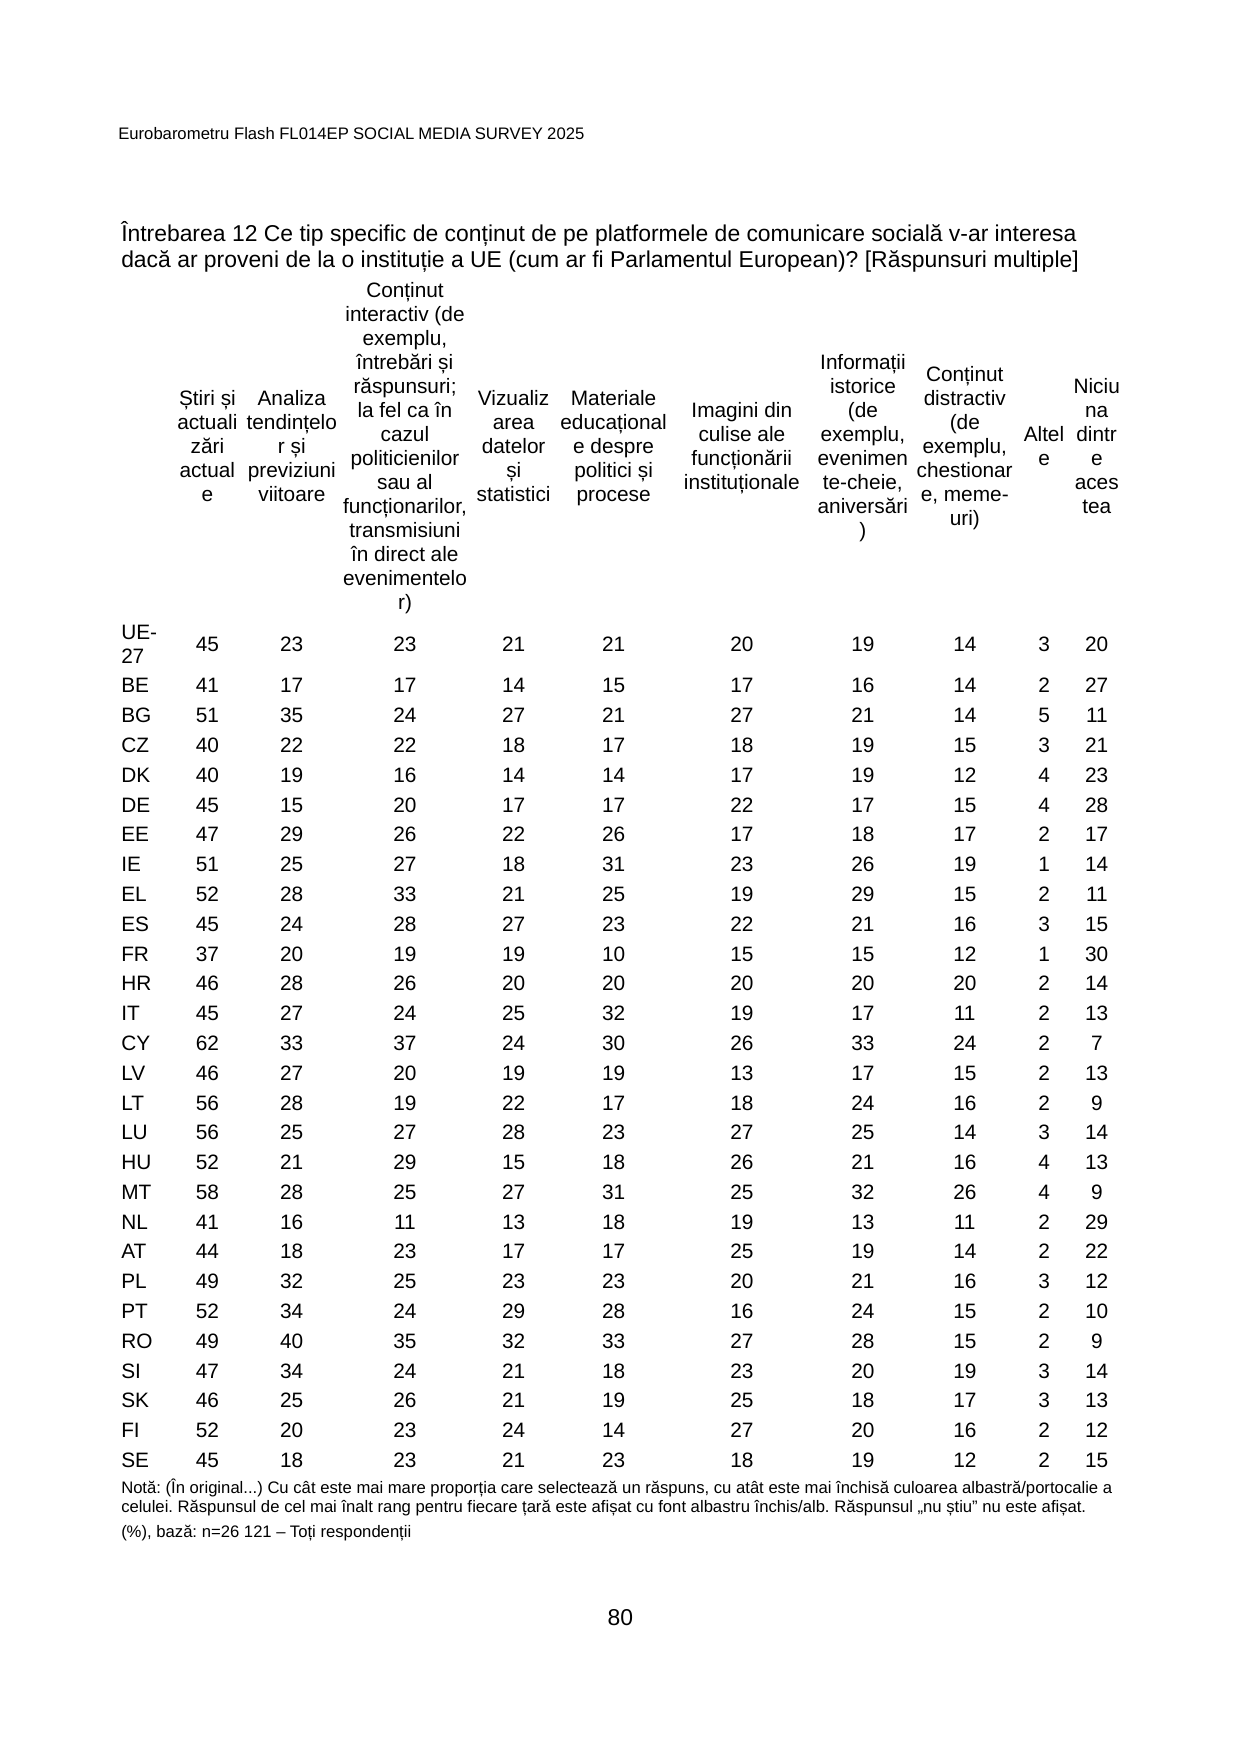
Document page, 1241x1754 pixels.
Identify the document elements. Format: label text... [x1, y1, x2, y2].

table_cell 18 [470, 849, 557, 879]
table_cell 52 [171, 1147, 243, 1177]
table_cell 2 [1017, 1296, 1070, 1326]
table_cell 24 [814, 1296, 912, 1326]
table_cell 13 [1070, 998, 1123, 1028]
table_cell 19 [814, 1445, 912, 1475]
table_cell 46 [171, 968, 243, 998]
table_cell DK [118, 760, 171, 789]
table_cell FI [118, 1415, 171, 1445]
table_cell 14 [912, 1236, 1017, 1266]
table_cell Materiale educaționale despre politici și procese [557, 275, 670, 617]
table_cell 3 [1017, 730, 1070, 760]
table_cell 17 [470, 790, 557, 819]
table_cell 16 [814, 670, 912, 700]
table_cell 23 [557, 1445, 670, 1475]
table_cell 18 [814, 1385, 912, 1415]
table_cell 2 [1017, 1236, 1070, 1266]
table_cell 32 [814, 1177, 912, 1207]
table_cell 16 [912, 1147, 1017, 1177]
table_cell 25 [670, 1385, 813, 1415]
table_cell 19 [557, 1385, 670, 1415]
table_cell 21 [557, 617, 670, 670]
table_cell 34 [244, 1296, 340, 1326]
table_cell 25 [340, 1266, 470, 1296]
table_cell 17 [470, 1236, 557, 1266]
table_cell 52 [171, 879, 243, 909]
table_cell 21 [470, 879, 557, 909]
table_cell 17 [814, 1058, 912, 1087]
table_cell 2 [1017, 1028, 1070, 1058]
table_cell 26 [912, 1177, 1017, 1207]
table_cell 22 [1070, 1236, 1123, 1266]
table_cell 27 [470, 1177, 557, 1207]
table_cell 44 [171, 1236, 243, 1266]
table_cell 28 [470, 1117, 557, 1147]
table_cell 17 [1070, 819, 1123, 849]
table_cell 9 [1070, 1177, 1123, 1207]
table_cell 18 [670, 730, 813, 760]
table_cell 12 [1070, 1266, 1123, 1296]
table_cell 2 [1017, 998, 1070, 1028]
table_cell 58 [171, 1177, 243, 1207]
table_cell 16 [912, 1088, 1017, 1117]
table_cell 21 [1070, 730, 1123, 760]
table_cell 20 [340, 1058, 470, 1087]
table_cell 14 [557, 760, 670, 789]
table_cell 19 [912, 849, 1017, 879]
table_cell 25 [557, 879, 670, 909]
table_cell 47 [171, 819, 243, 849]
table_cell 28 [244, 1177, 340, 1207]
table_cell 15 [557, 670, 670, 700]
table_cell 13 [814, 1207, 912, 1236]
table_cell 11 [912, 998, 1017, 1028]
table_cell 49 [171, 1266, 243, 1296]
table_cell 16 [912, 1415, 1017, 1445]
table_cell 16 [340, 760, 470, 789]
table_cell 19 [557, 1058, 670, 1087]
table_cell LV [118, 1058, 171, 1087]
table_cell 24 [340, 998, 470, 1028]
table_cell 22 [470, 819, 557, 849]
table_cell 19 [670, 998, 813, 1028]
table_cell 27 [670, 1415, 813, 1445]
table_cell 21 [470, 1356, 557, 1385]
table_cell 15 [470, 1147, 557, 1177]
table_cell 21 [557, 700, 670, 730]
table_cell 27 [670, 1117, 813, 1147]
table_cell 13 [470, 1207, 557, 1236]
table_cell Știri și actualizări actuale [171, 275, 243, 617]
table_cell 23 [1070, 760, 1123, 789]
table_cell NL [118, 1207, 171, 1236]
table_cell 1 [1017, 939, 1070, 968]
table_cell 31 [557, 849, 670, 879]
table_cell 19 [470, 1058, 557, 1087]
table_cell 49 [171, 1326, 243, 1356]
table_cell Vizualizarea datelor și statistici [470, 275, 557, 617]
table_cell 23 [557, 909, 670, 938]
table_cell 2 [1017, 819, 1070, 849]
table_cell 17 [340, 670, 470, 700]
table_cell 19 [912, 1356, 1017, 1385]
table_cell 29 [1070, 1207, 1123, 1236]
table_cell PL [118, 1266, 171, 1296]
table_cell 17 [814, 790, 912, 819]
table_cell 17 [557, 1236, 670, 1266]
table_cell 33 [244, 1028, 340, 1058]
table_cell ES [118, 909, 171, 938]
table_cell 17 [912, 819, 1017, 849]
table_cell 19 [670, 879, 813, 909]
table_cell 19 [670, 1207, 813, 1236]
table_cell 3 [1017, 1117, 1070, 1147]
table_cell 52 [171, 1415, 243, 1445]
table_cell 17 [814, 998, 912, 1028]
table_cell 4 [1017, 760, 1070, 789]
table_cell 27 [470, 700, 557, 730]
table_cell 23 [670, 1356, 813, 1385]
table_cell 17 [557, 790, 670, 819]
table_cell 30 [1070, 939, 1123, 968]
table_cell 21 [814, 700, 912, 730]
table_cell 25 [814, 1117, 912, 1147]
table_cell 24 [814, 1088, 912, 1117]
table_cell 33 [340, 879, 470, 909]
table_cell 9 [1070, 1326, 1123, 1356]
table_cell 27 [244, 1058, 340, 1087]
table_cell 27 [670, 700, 813, 730]
table_cell 23 [244, 617, 340, 670]
table_cell 13 [670, 1058, 813, 1087]
table_cell 56 [171, 1088, 243, 1117]
table_cell 19 [814, 760, 912, 789]
table_cell 45 [171, 1445, 243, 1475]
table_cell 21 [470, 617, 557, 670]
table_cell 14 [912, 670, 1017, 700]
table_cell 20 [670, 1266, 813, 1296]
table_cell 2 [1017, 1445, 1070, 1475]
table_cell 19 [340, 1088, 470, 1117]
table_cell 16 [912, 909, 1017, 938]
table_cell 14 [1070, 1117, 1123, 1147]
table_cell 27 [340, 1117, 470, 1147]
table_cell 12 [912, 939, 1017, 968]
table_cell 20 [670, 968, 813, 998]
table_cell Altele [1017, 275, 1070, 617]
table_cell 19 [340, 939, 470, 968]
table_cell 19 [470, 939, 557, 968]
table_cell IT [118, 998, 171, 1028]
table_cell Niciuna dintre acestea [1070, 275, 1123, 617]
table_cell SI [118, 1356, 171, 1385]
table_cell 27 [1070, 670, 1123, 700]
table_cell 23 [670, 849, 813, 879]
table_cell 17 [557, 1088, 670, 1117]
table_cell 32 [244, 1266, 340, 1296]
table_cell 26 [340, 968, 470, 998]
table_cell 41 [171, 1207, 243, 1236]
table_cell 1 [1017, 849, 1070, 879]
table_cell 18 [814, 819, 912, 849]
table_cell 14 [557, 1415, 670, 1445]
table_cell LT [118, 1088, 171, 1117]
table_cell 23 [340, 1236, 470, 1266]
table_cell 35 [244, 700, 340, 730]
table_cell Analiza tendințelor și previziuni viitoare [244, 275, 340, 617]
table_cell RO [118, 1326, 171, 1356]
table_cell 20 [340, 790, 470, 819]
table_cell 31 [557, 1177, 670, 1207]
table_cell UE-27 [118, 617, 171, 670]
table_cell 18 [244, 1445, 340, 1475]
table_cell 37 [340, 1028, 470, 1058]
table_cell 45 [171, 998, 243, 1028]
table_cell 17 [244, 670, 340, 700]
table_cell 62 [171, 1028, 243, 1058]
table_cell 7 [1070, 1028, 1123, 1058]
table_cell 23 [470, 1266, 557, 1296]
table_cell 28 [1070, 790, 1123, 819]
table_cell 5 [1017, 700, 1070, 730]
table_cell 25 [470, 998, 557, 1028]
table_cell 14 [1070, 849, 1123, 879]
table_cell 4 [1017, 1177, 1070, 1207]
table_cell 25 [244, 1117, 340, 1147]
table_cell 13 [1070, 1058, 1123, 1087]
table_cell 37 [171, 939, 243, 968]
table_cell 19 [814, 1236, 912, 1266]
table_cell 20 [814, 1356, 912, 1385]
table_cell 26 [340, 1385, 470, 1415]
table_cell 51 [171, 700, 243, 730]
table_cell 21 [470, 1445, 557, 1475]
table_cell 26 [557, 819, 670, 849]
table_cell 45 [171, 909, 243, 938]
table_cell DE [118, 790, 171, 819]
table_cell 16 [670, 1296, 813, 1326]
table_cell 46 [171, 1058, 243, 1087]
table_cell 29 [244, 819, 340, 849]
table_cell 51 [171, 849, 243, 879]
table_cell 18 [670, 1445, 813, 1475]
table_cell 27 [340, 849, 470, 879]
table_cell 2 [1017, 1415, 1070, 1445]
table_cell 40 [171, 760, 243, 789]
table_cell 52 [171, 1296, 243, 1326]
table_cell 34 [244, 1356, 340, 1385]
table_cell 24 [340, 700, 470, 730]
table_cell 12 [912, 1445, 1017, 1475]
table_cell 3 [1017, 1356, 1070, 1385]
table_cell 27 [670, 1326, 813, 1356]
table_cell [118, 275, 171, 617]
table_cell 11 [912, 1207, 1017, 1236]
table_cell 3 [1017, 1266, 1070, 1296]
table_cell 28 [244, 968, 340, 998]
table_cell 3 [1017, 1385, 1070, 1415]
table_cell PT [118, 1296, 171, 1326]
table_cell 4 [1017, 1147, 1070, 1177]
table_cell 10 [1070, 1296, 1123, 1326]
table_cell BG [118, 700, 171, 730]
table_cell 23 [340, 1445, 470, 1475]
table_cell 25 [670, 1177, 813, 1207]
table_cell 15 [912, 1058, 1017, 1087]
table_cell IE [118, 849, 171, 879]
table_cell 35 [340, 1326, 470, 1356]
table_cell 24 [340, 1296, 470, 1326]
table_cell 20 [814, 968, 912, 998]
table_cell 15 [912, 879, 1017, 909]
table_cell 24 [912, 1028, 1017, 1058]
table_cell 17 [670, 670, 813, 700]
table_cell LU [118, 1117, 171, 1147]
table_cell MT [118, 1177, 171, 1207]
table_cell 21 [814, 909, 912, 938]
table_cell 14 [1070, 1356, 1123, 1385]
table_cell Conținut distractiv (de exemplu, chestionare, meme-uri) [912, 275, 1017, 617]
table_cell 27 [244, 998, 340, 1028]
table_cell 33 [814, 1028, 912, 1058]
table_cell 19 [814, 730, 912, 760]
table_cell 25 [670, 1236, 813, 1266]
table_cell SE [118, 1445, 171, 1475]
table_cell 2 [1017, 879, 1070, 909]
table_cell AT [118, 1236, 171, 1266]
table_cell 14 [912, 1117, 1017, 1147]
table_cell 33 [557, 1326, 670, 1356]
table_cell 17 [912, 1385, 1017, 1415]
table_cell 17 [670, 819, 813, 849]
table_cell 4 [1017, 790, 1070, 819]
table_cell 29 [470, 1296, 557, 1326]
table_cell 20 [244, 939, 340, 968]
table_cell Imagini din culise ale funcționării instituționale [670, 275, 813, 617]
table_cell 20 [244, 1415, 340, 1445]
table_cell 12 [912, 760, 1017, 789]
table_cell 13 [1070, 1147, 1123, 1177]
table_cell 18 [557, 1147, 670, 1177]
table_cell 30 [557, 1028, 670, 1058]
table_cell 20 [912, 968, 1017, 998]
table_cell 26 [670, 1147, 813, 1177]
table_cell 19 [244, 760, 340, 789]
table_cell 14 [912, 700, 1017, 730]
table_cell 45 [171, 617, 243, 670]
table_cell 15 [912, 1296, 1017, 1326]
table_cell EE [118, 819, 171, 849]
table_cell 14 [912, 617, 1017, 670]
table_cell 28 [244, 879, 340, 909]
table_cell 20 [1070, 617, 1123, 670]
table_cell SK [118, 1385, 171, 1415]
table_cell 15 [670, 939, 813, 968]
table_cell 26 [670, 1028, 813, 1058]
table_cell 24 [244, 909, 340, 938]
table_cell 21 [244, 1147, 340, 1177]
table_cell 32 [557, 998, 670, 1028]
table_cell 25 [244, 1385, 340, 1415]
table_cell 14 [1070, 968, 1123, 998]
table_cell 47 [171, 1356, 243, 1385]
table_cell 11 [1070, 700, 1123, 730]
table_cell 18 [557, 1207, 670, 1236]
table_cell FR [118, 939, 171, 968]
table_cell 23 [557, 1266, 670, 1296]
table_cell 14 [470, 670, 557, 700]
table_cell 24 [340, 1356, 470, 1385]
table_cell HU [118, 1147, 171, 1177]
table_cell 15 [912, 1326, 1017, 1356]
table_cell Conținut interactiv (de exemplu, întrebări și răspunsuri; la fel ca în cazul politicienilor sau al funcționarilor, transmisiuni în direct ale evenimentelor) [340, 275, 470, 617]
table_cell 12 [1070, 1415, 1123, 1445]
table_cell 41 [171, 670, 243, 700]
table_cell 29 [340, 1147, 470, 1177]
table_cell 3 [1017, 617, 1070, 670]
table_cell 2 [1017, 1326, 1070, 1356]
table_cell 15 [912, 790, 1017, 819]
table_cell 21 [470, 1385, 557, 1415]
table_cell 24 [470, 1028, 557, 1058]
table_cell 2 [1017, 1088, 1070, 1117]
table_cell 10 [557, 939, 670, 968]
table_cell 46 [171, 1385, 243, 1415]
table_cell 26 [814, 849, 912, 879]
table_cell 25 [340, 1177, 470, 1207]
table_cell 2 [1017, 1207, 1070, 1236]
table_cell 22 [340, 730, 470, 760]
table_cell 18 [670, 1088, 813, 1117]
table_cell 2 [1017, 1058, 1070, 1087]
table_cell 19 [814, 617, 912, 670]
table_cell 21 [814, 1147, 912, 1177]
table_cell 40 [171, 730, 243, 760]
table_cell Informații istorice (de exemplu, evenimente-cheie, aniversări) [814, 275, 912, 617]
table_cell 28 [814, 1326, 912, 1356]
table_cell 20 [670, 617, 813, 670]
table_cell 2 [1017, 968, 1070, 998]
table_cell Notă: (În original...) Cu cât este mai mare proporția care selectează un răspuns, cu atât este mai închisă culoarea albastră/portocalie a celulei. Răspunsul de cel mai înalt rang pentru fiecare țară este afișat cu font albastru închis/alb. Răspunsul „nu știu” nu este afișat. [118, 1475, 1123, 1519]
table_cell 20 [557, 968, 670, 998]
table_cell 18 [557, 1356, 670, 1385]
table_cell HR [118, 968, 171, 998]
table_cell 56 [171, 1117, 243, 1147]
table_cell 28 [557, 1296, 670, 1326]
table_cell 11 [1070, 879, 1123, 909]
table_cell 25 [244, 849, 340, 879]
table_cell 45 [171, 790, 243, 819]
table_cell 15 [1070, 1445, 1123, 1475]
table_cell 22 [670, 909, 813, 938]
table_cell 2 [1017, 670, 1070, 700]
table_cell 18 [470, 730, 557, 760]
table_cell 23 [557, 1117, 670, 1147]
table_cell 23 [340, 617, 470, 670]
table_cell 24 [470, 1415, 557, 1445]
table_cell 17 [557, 730, 670, 760]
table_header Întrebarea 12 Ce tip specific de conținut de pe platformele de comunicare socială v-ar interesa dacă ar proveni de la o instituție a UE (cum ar fi Parlamentul European)? [Răspunsuri multiple] [118, 217, 1123, 275]
table_cell 22 [670, 790, 813, 819]
table_cell 13 [1070, 1385, 1123, 1415]
table_cell 20 [470, 968, 557, 998]
table_cell 18 [244, 1236, 340, 1266]
table_cell 29 [814, 879, 912, 909]
table_cell 20 [814, 1415, 912, 1445]
table_cell 9 [1070, 1088, 1123, 1117]
table_cell 32 [470, 1326, 557, 1356]
table_cell 16 [912, 1266, 1017, 1296]
table_cell 22 [470, 1088, 557, 1117]
table_cell (%), bază: n=26 121 – Toți respondenții [118, 1519, 1123, 1544]
table_cell CZ [118, 730, 171, 760]
table_cell 15 [912, 730, 1017, 760]
table_cell 27 [470, 909, 557, 938]
table_cell 23 [340, 1415, 470, 1445]
table_cell 21 [814, 1266, 912, 1296]
table_cell 3 [1017, 909, 1070, 938]
table_cell 15 [1070, 909, 1123, 938]
table_cell 17 [670, 760, 813, 789]
table_cell EL [118, 879, 171, 909]
table_cell 26 [340, 819, 470, 849]
table_cell 22 [244, 730, 340, 760]
table_cell 15 [244, 790, 340, 819]
table_cell 14 [470, 760, 557, 789]
table_cell 28 [244, 1088, 340, 1117]
table_cell 15 [814, 939, 912, 968]
table_cell CY [118, 1028, 171, 1058]
table_cell 16 [244, 1207, 340, 1236]
table_cell 11 [340, 1207, 470, 1236]
table_cell BE [118, 670, 171, 700]
table_cell 40 [244, 1326, 340, 1356]
table_cell 28 [340, 909, 470, 938]
